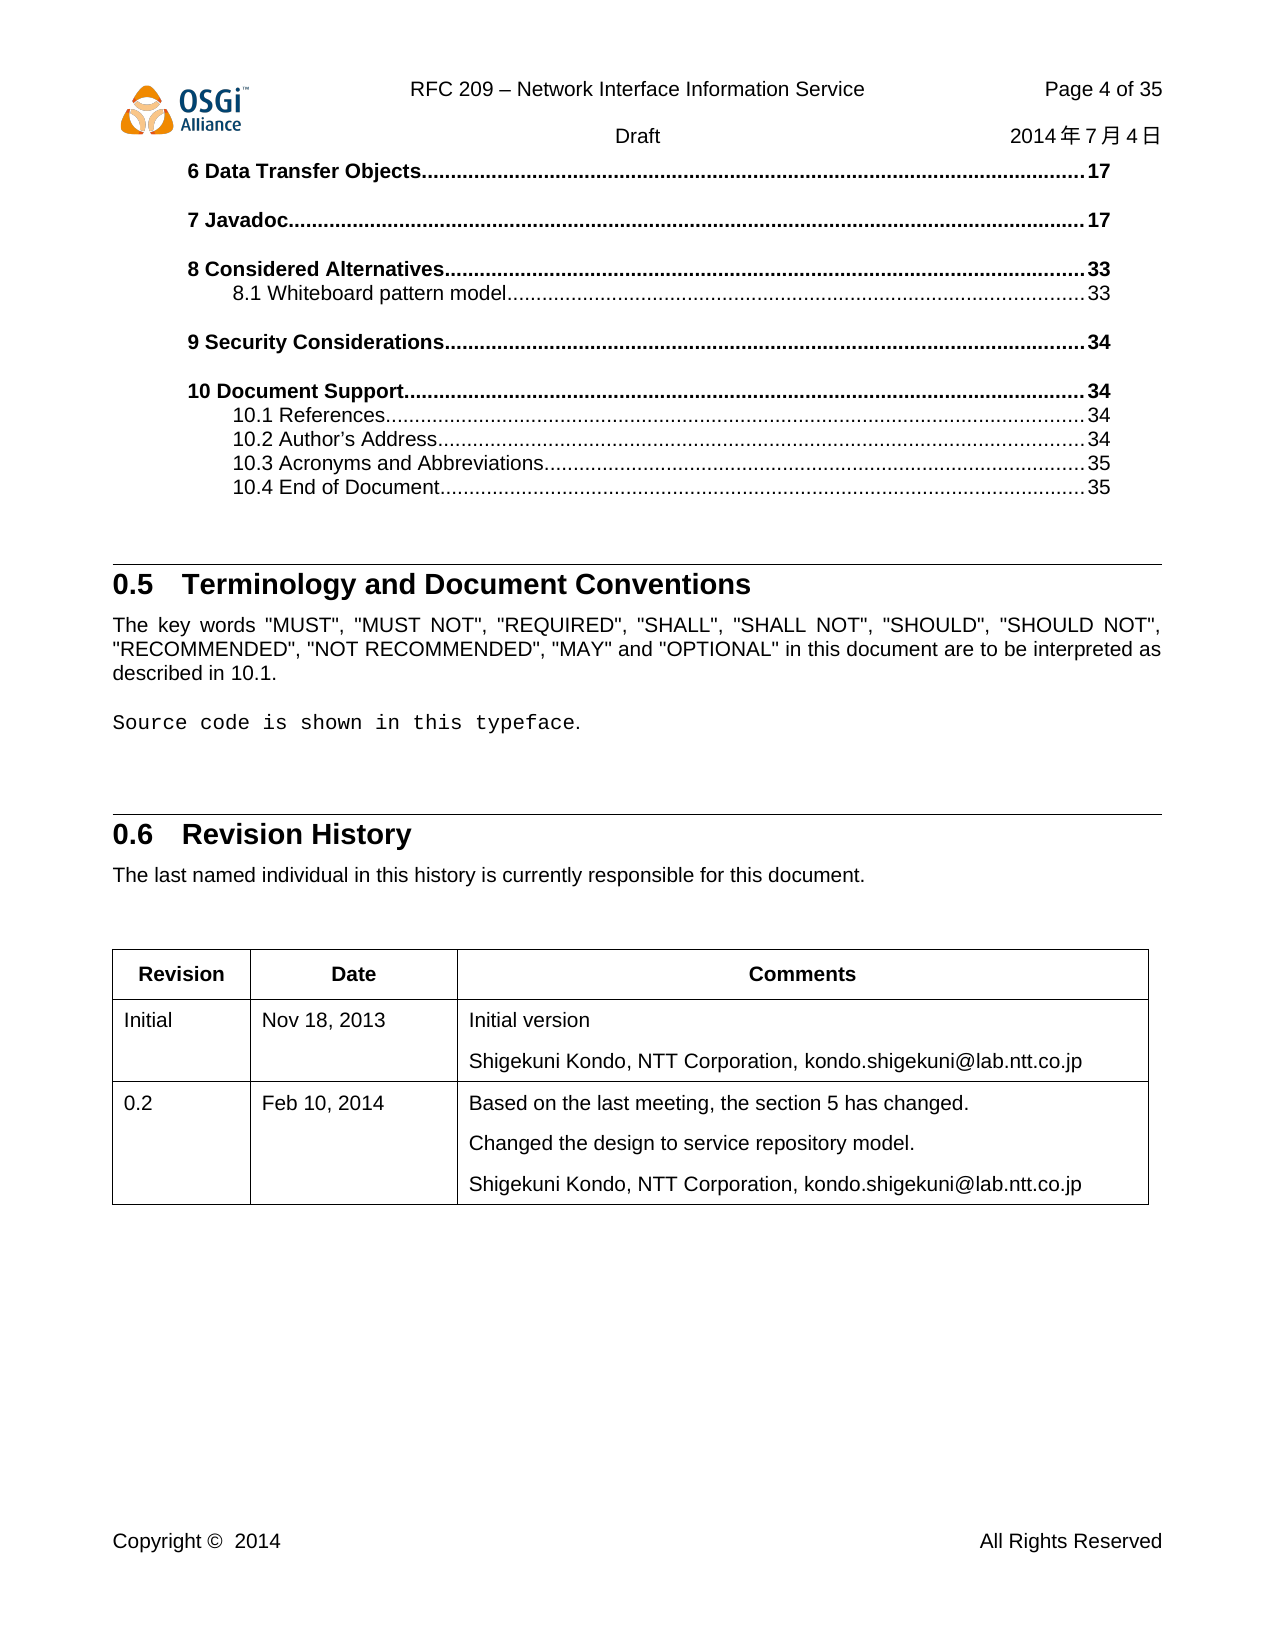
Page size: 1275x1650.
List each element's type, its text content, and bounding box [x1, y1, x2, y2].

table_header Comments [458, 950, 1148, 999]
text 8.1 Whiteboard pattern model 33 [232, 281, 1162, 305]
text 10.4 End of Document 35 [232, 474, 1162, 498]
text 10.3 Acronyms and Abbreviations 35 [232, 451, 1162, 474]
text 10 Document Support 34 [187, 379, 1162, 403]
table_cell Initial [113, 1000, 250, 1081]
table_header Date [251, 950, 457, 999]
text 7 Javadoc 17 [187, 208, 1162, 232]
table_cell Nov 18, 2013 [251, 1000, 457, 1081]
text Source code is shown in this typeface. [112, 710, 1162, 736]
table_cell Feb 10, 2014 [251, 1082, 457, 1204]
text 6 Data Transfer Objects 17 [187, 159, 1162, 183]
table_cell Based on the last meeting, the section 5 has changed. Changed the design to service repository model. Shigekuni Kondo, NTT Corporation, kondo.shigekuni@lab.ntt.co.jp [458, 1082, 1148, 1204]
text 10.1 References 34 [232, 403, 1162, 427]
text The key words "MUST", "MUST NOT", "REQUIRED", "SHALL", "SHALL NOT", "SHOULD", "SHOULD NOT", "RECOMMENDED", "NOT RECOMMENDED", "MAY" and "OPTIONAL" in this document are to be interpreted as described in 10.1. [112, 613, 1162, 685]
text 8 Considered Alternatives 33 [187, 257, 1162, 281]
text 9 Security Considerations 34 [187, 330, 1162, 354]
table_cell Initial version Shigekuni Kondo, NTT Corporation, kondo.shigekuni@lab.ntt.co.jp [458, 1000, 1148, 1081]
text 10.2 Author’s Address 34 [232, 427, 1162, 451]
table_cell 0.2 [113, 1082, 250, 1204]
text The last named individual in this history is currently responsible for this document. [112, 863, 1162, 887]
subtitle Revision History [112, 815, 1162, 851]
subtitle Terminology and Document Conventions [112, 565, 1162, 601]
table_header Revision [113, 950, 250, 999]
picture [113, 78, 257, 142]
